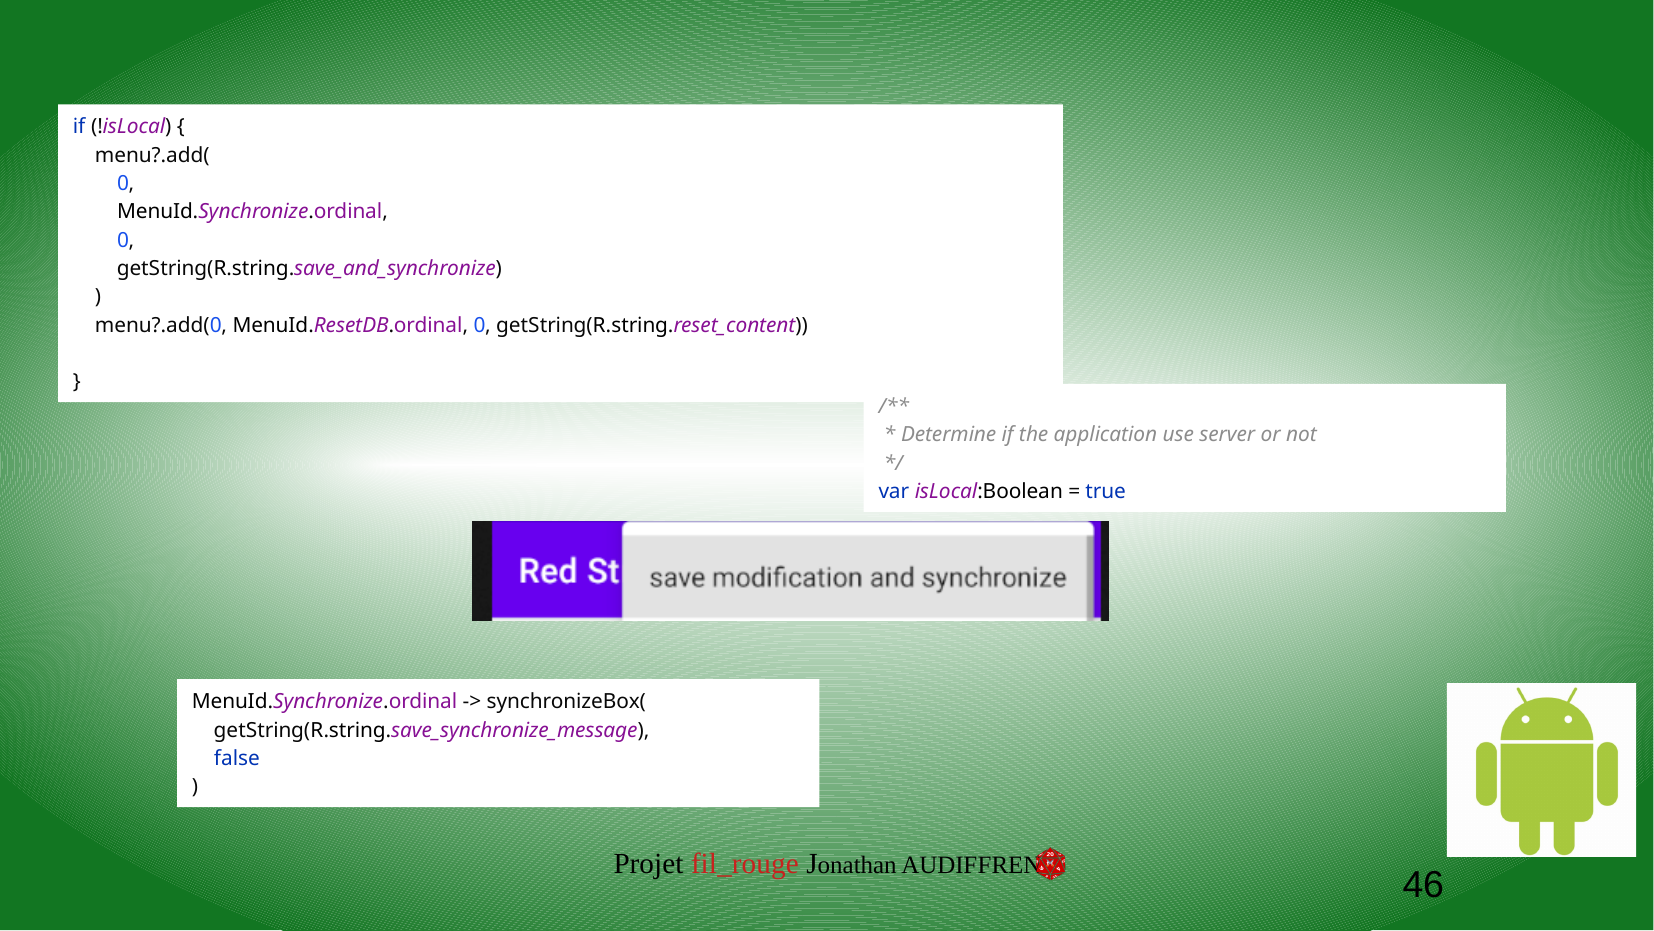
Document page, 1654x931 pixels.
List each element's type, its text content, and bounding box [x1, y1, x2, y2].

text_box if (!isLocal) { menu?.add( 0, MenuId.Synchronize.ordinal, 0, getString(R.string.save_and_synchronize) ) menu?.add(0, MenuId.ResetDB.ordinal, 0, getString(R.string.reset_content)) } [58, 104, 1063, 355]
picture [1446, 683, 1637, 857]
picture [1033, 847, 1067, 881]
text_box /** * Determine if the application use server or not */ var isLocal:Boolean = true [863, 383, 1506, 493]
text_box MenuId.Synchronize.ordinal -> synchronizeBox( getString(R.string.save_synchronize_message), false ) [177, 679, 820, 789]
picture [472, 521, 1109, 621]
